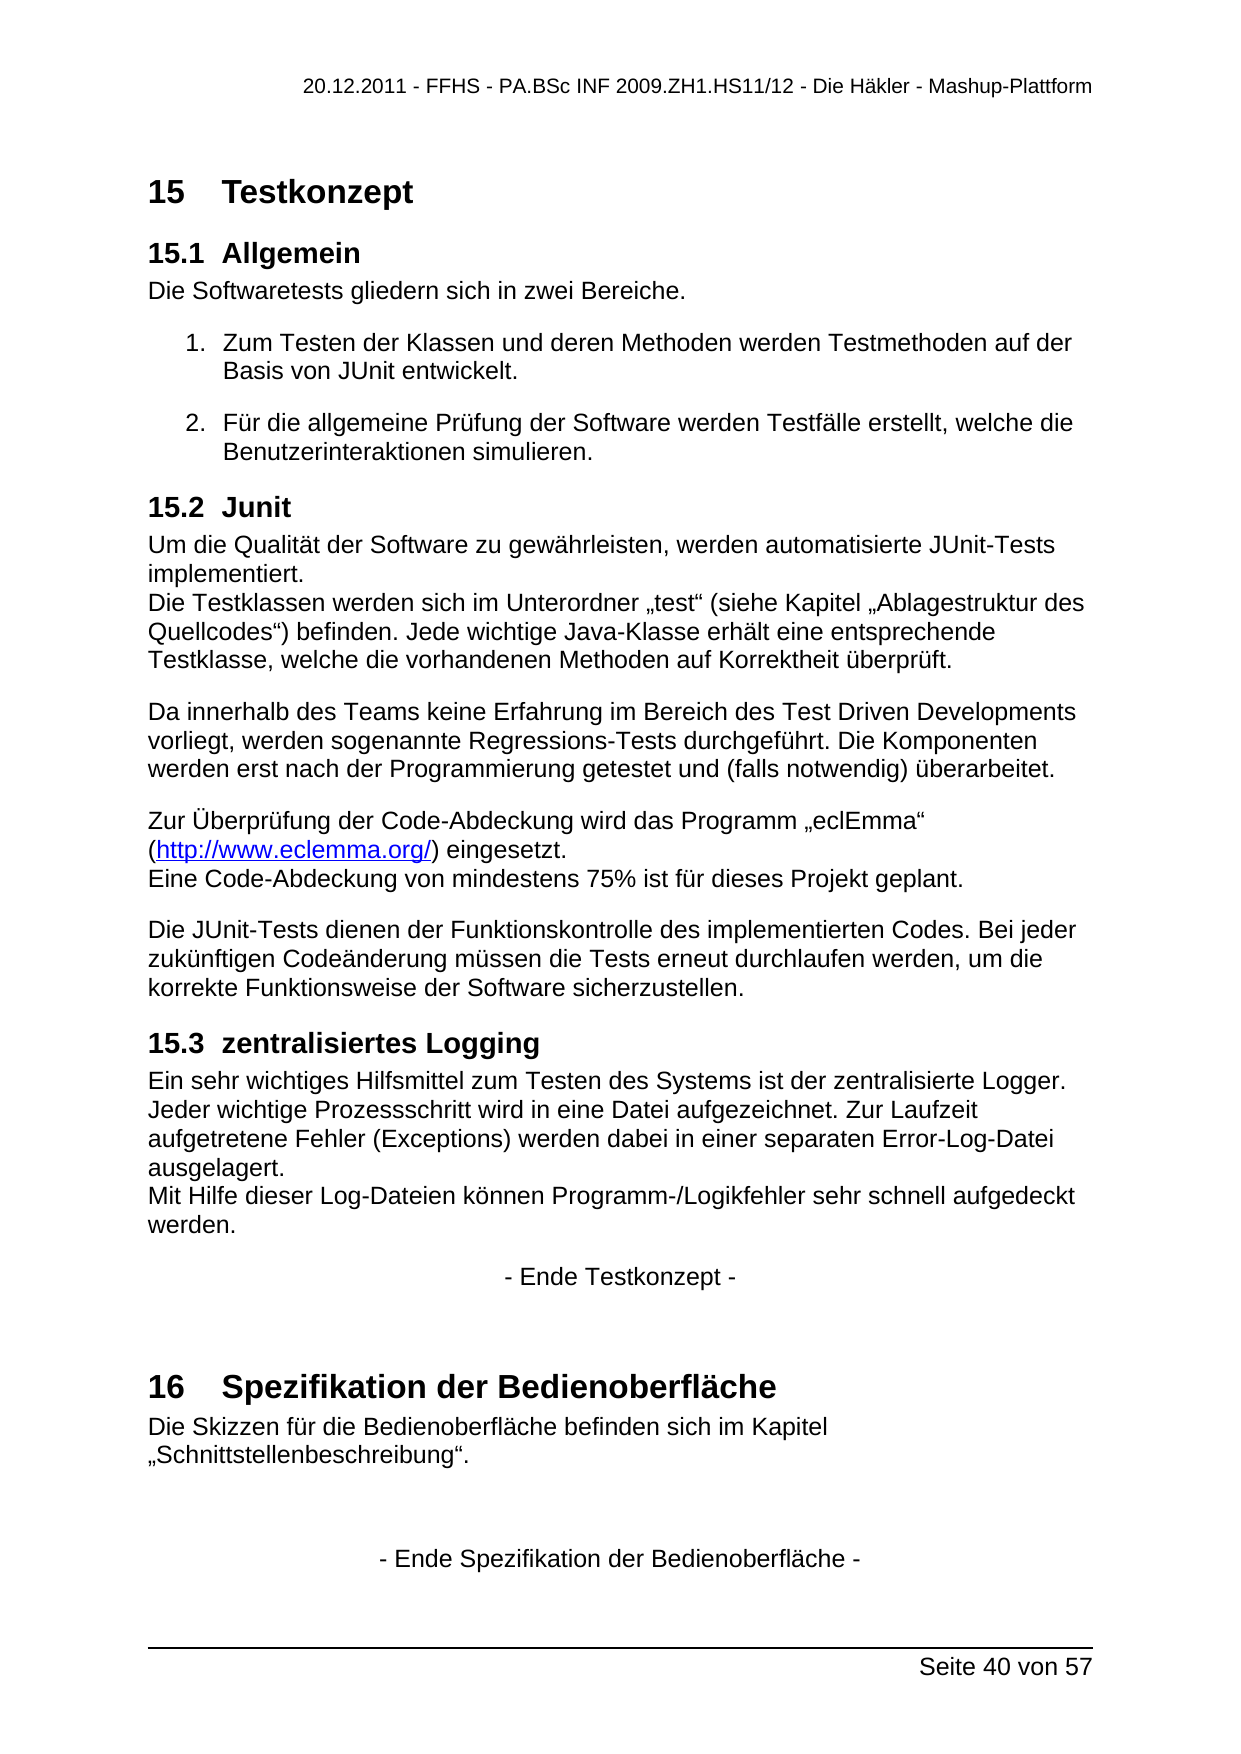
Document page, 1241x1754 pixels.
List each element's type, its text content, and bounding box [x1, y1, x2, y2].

text Um die Qualität der Software zu gewährleisten, werden automatisierte JUnit-Tests implementiert. Die Testklassen werden sich im Unterordner „test“ (siehe Kapitel „Ablagestruktur des Quellcodes“) befinden. Jede wichtige Java-Klasse erhält eine entsprechende Testklasse, welche die vorhandenen Methoden auf Korrektheit überprüft. [148, 530, 1093, 674]
list Für die allgemeine Prüfung der Software werden Testfälle erstellt, welche die Benutzerinteraktionen simulieren. [185, 408, 1093, 465]
subtitle Spezifikation der Bedienoberfläche [148, 1367, 1093, 1406]
text Die JUnit-Tests dienen der Funktionskontrolle des implementierten Codes. Bei jeder zukünftigen Codeänderung müssen die Tests erneut durchlaufen werden, um die korrekte Funktionsweise der Software sicherzustellen. [148, 915, 1093, 1001]
text Zur Überprüfung der Code-Abdeckung wird das Programm „eclEmma“ (http://www.eclemma.org/) eingesetzt. Eine Code-Abdeckung von mindestens 75% ist für dieses Projekt geplant. [148, 806, 1093, 892]
subtitle Junit [148, 490, 1093, 524]
subtitle Allgemein [148, 236, 1093, 269]
text Da innerhalb des Teams keine Erfahrung im Bereich des Test Driven Developments vorliegt, werden sogenannte Regressions-Tests durchgeführt. Die Komponenten werden erst nach der Programmierung getestet und (falls notwendig) überarbeitet. [148, 697, 1093, 783]
text - Ende Spezifikation der Bedienoberfläche - [148, 1544, 1093, 1573]
subtitle Testkonzept [148, 173, 1093, 211]
list Zum Testen der Klassen und deren Methoden werden Testmethoden auf der Basis von JUnit entwickelt. [185, 327, 1093, 385]
text Ein sehr wichtiges Hilfsmittel zum Testen des Systems ist der zentralisierte Logger. Jeder wichtige Prozessschritt wird in eine Datei aufgezeichnet. Zur Laufzeit aufgetretene Fehler (Exceptions) werden dabei in einer separaten Error-Log-Datei ausgelagert. Mit Hilfe dieser Log-Dateien können Programm-/Logikfehler sehr schnell aufgedeckt werden. [148, 1066, 1093, 1239]
text Die Skizzen für die Bedienoberfläche befinden sich im Kapitel „Schnittstellenbeschreibung“. [148, 1412, 1093, 1469]
text - Ende Testkonzept - [148, 1262, 1093, 1290]
text Die Softwaretests gliedern sich in zwei Bereiche. [148, 276, 1093, 304]
subtitle zentralisiertes Logging [148, 1026, 1093, 1060]
